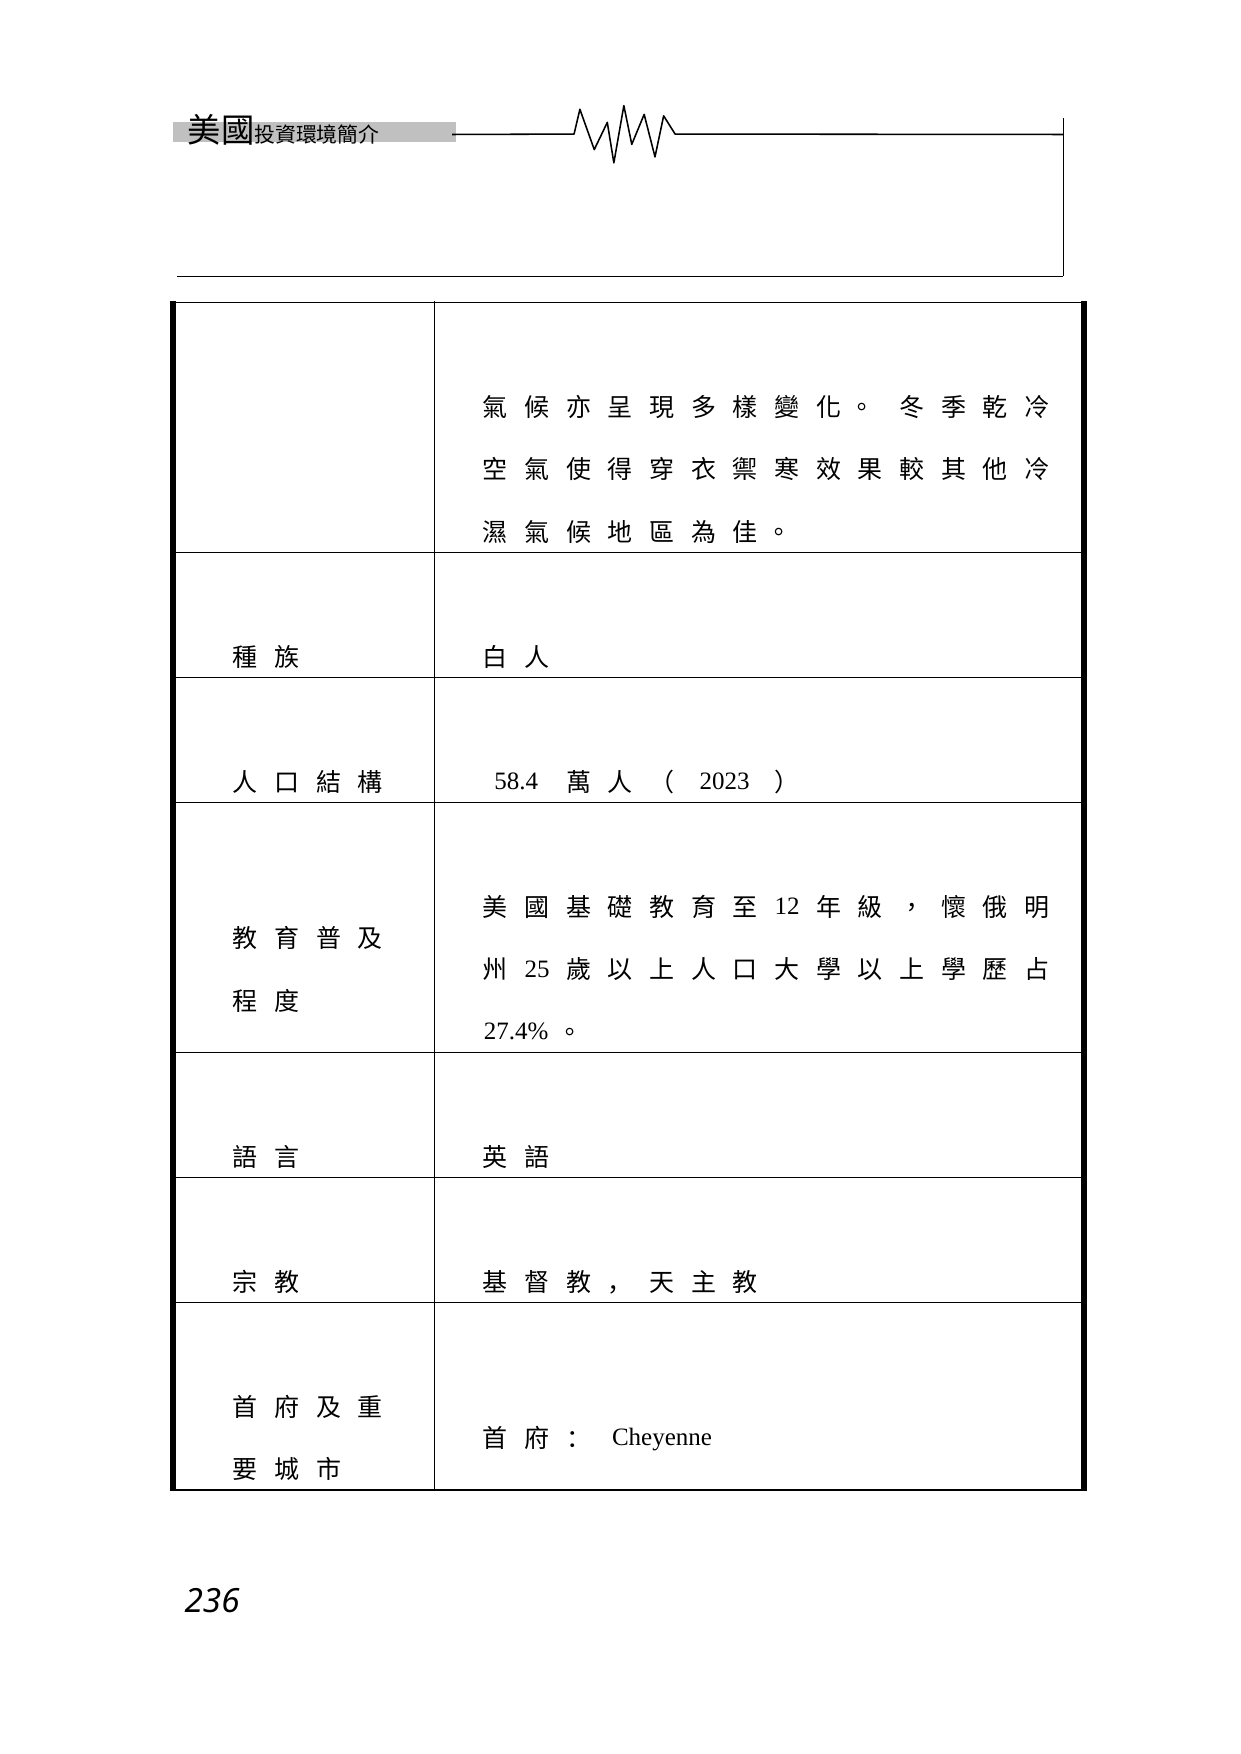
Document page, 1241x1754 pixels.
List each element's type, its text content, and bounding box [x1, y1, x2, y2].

table_cell 英語 [435, 1053, 1081, 1176]
table_cell 人口結構 [176, 678, 434, 801]
table_cell 宗教 [176, 1178, 434, 1301]
table_cell 首府：Cheyenne [435, 1303, 1081, 1489]
table_cell 種族 [176, 553, 434, 676]
table_cell 58.4萬人（2023） [435, 678, 1081, 801]
table_cell 語言 [176, 1053, 434, 1176]
table_cell [176, 303, 434, 551]
table_cell 美國基礎教育至12年級，懷俄明州25歲以上人口大學以上學歷占27.4%。 [435, 803, 1081, 1051]
table_cell 白人 [435, 553, 1081, 676]
table_cell 首府及重要城市 [176, 1303, 434, 1489]
table_cell 氣候亦呈現多樣變化。冬季乾冷空氣使得穿衣禦寒效果較其他冷濕氣候地區為佳。 [435, 303, 1081, 551]
table_cell 基督教，天主教 [435, 1178, 1081, 1301]
table_cell 教育普及程度 [176, 803, 434, 1051]
